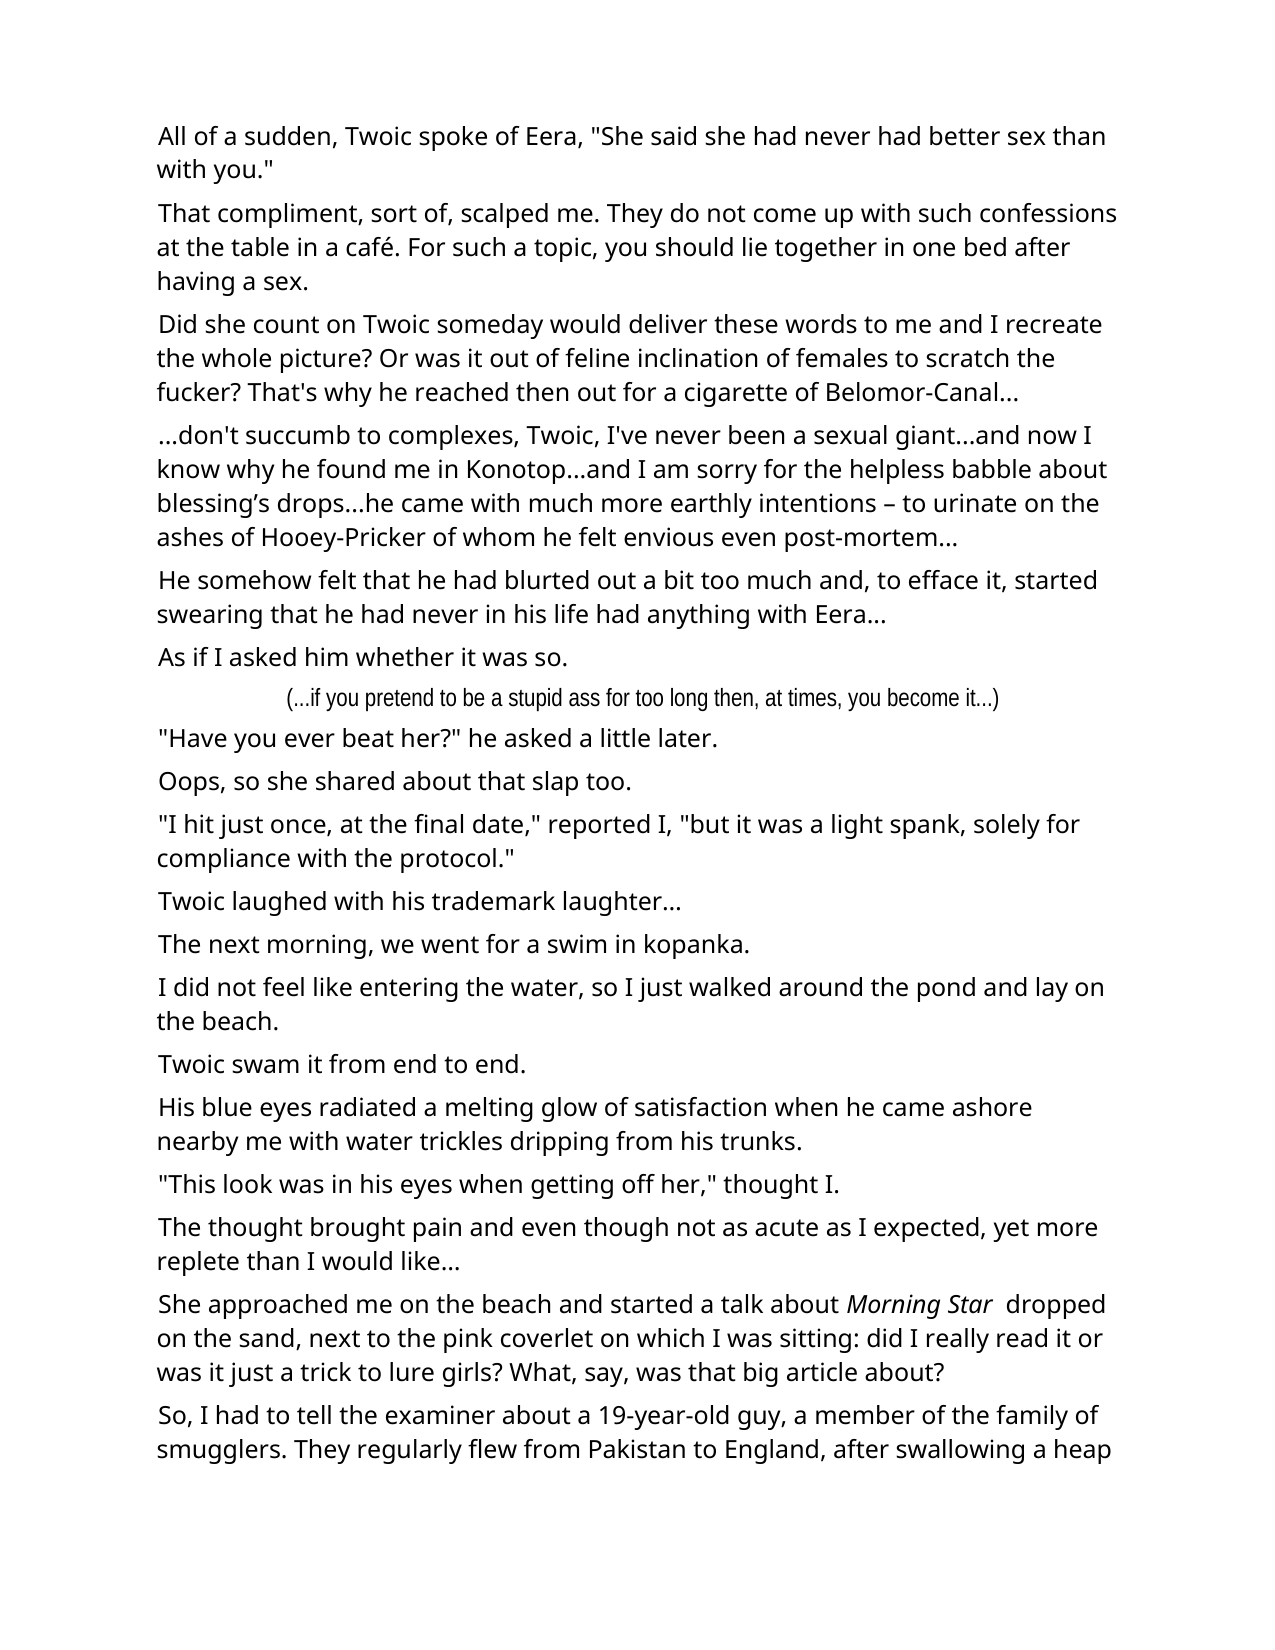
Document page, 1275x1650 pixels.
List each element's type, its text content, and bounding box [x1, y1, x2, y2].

text So, I had to tell the examiner about a 19-year-old guy, a member of the family of smugglers. They regularly flew from Pakistan to England, after swallowing a heap [156, 1398, 1118, 1466]
text That compliment, sort of, scalped me. They do not come up with such confessions at the table in a café. For such a topic, you should lie together in one bed after having a sex. [156, 195, 1118, 297]
text All of a sudden, Twoic spoke of Eera, "She said she had never had better sex than with you." [156, 118, 1118, 186]
text Did she count on Twoic someday would deliver these words to me and I recreate the whole picture? Or was it out of feline inclination of females to scratch the fucker? That's why he reached then out for a cigarette of Belomor-Canal... [156, 306, 1118, 408]
text Twoic laughed with his trademark laughter… [156, 883, 1118, 918]
text The thought brought pain and even though not as acute as I expected, yet more replete than I would like… [156, 1210, 1118, 1278]
text "This look was in his eyes when getting off her," thought I. [156, 1167, 1118, 1201]
text "Have you ever beat her?" he asked a little later. [156, 720, 1118, 754]
text The next morning, we went for a swim in kopanka. [156, 927, 1118, 961]
text His blue eyes radiated a melting glow of satisfaction when he came ashore nearby me with water trickles dripping from his trunks. [156, 1090, 1118, 1158]
text I did not feel like entering the water, so I just walked around the pond and lay on the beach. [156, 969, 1118, 1038]
text As if I asked him whether it was so. [156, 640, 1118, 674]
text He somehow felt that he had blurted out a bit too much and, to efface it, started swearing that he had never in his life had anything with Eera... [156, 563, 1118, 631]
list (...if you pretend to be a stupid ass for too long then, at times, you become it...) [286, 683, 1118, 711]
text "I hit just once, at the final date," reported I, "but it was a light spank, solely for compliance with the protocol." [156, 806, 1118, 874]
text Oops, so she shared about that slap too. [156, 763, 1118, 797]
text Twoic swam it from end to end. [156, 1047, 1118, 1081]
text She approached me on the beach and started a talk about Morning Star dropped on the sand, next to the pink coverlet on which I was sitting: did I really read it or was it just a trick to lure girls? What, say, was that big article about? [156, 1287, 1118, 1389]
text ...don't succumb to complexes, Twoic, I've never been a sexual giant...and now I know why he found me in Konotop...and I am sorry for the helpless babble about blessing’s drops...he came with much more earthly intentions – to urinate on the ashes of Hooey-Pricker of whom he felt envious even post-mortem... [156, 417, 1118, 554]
